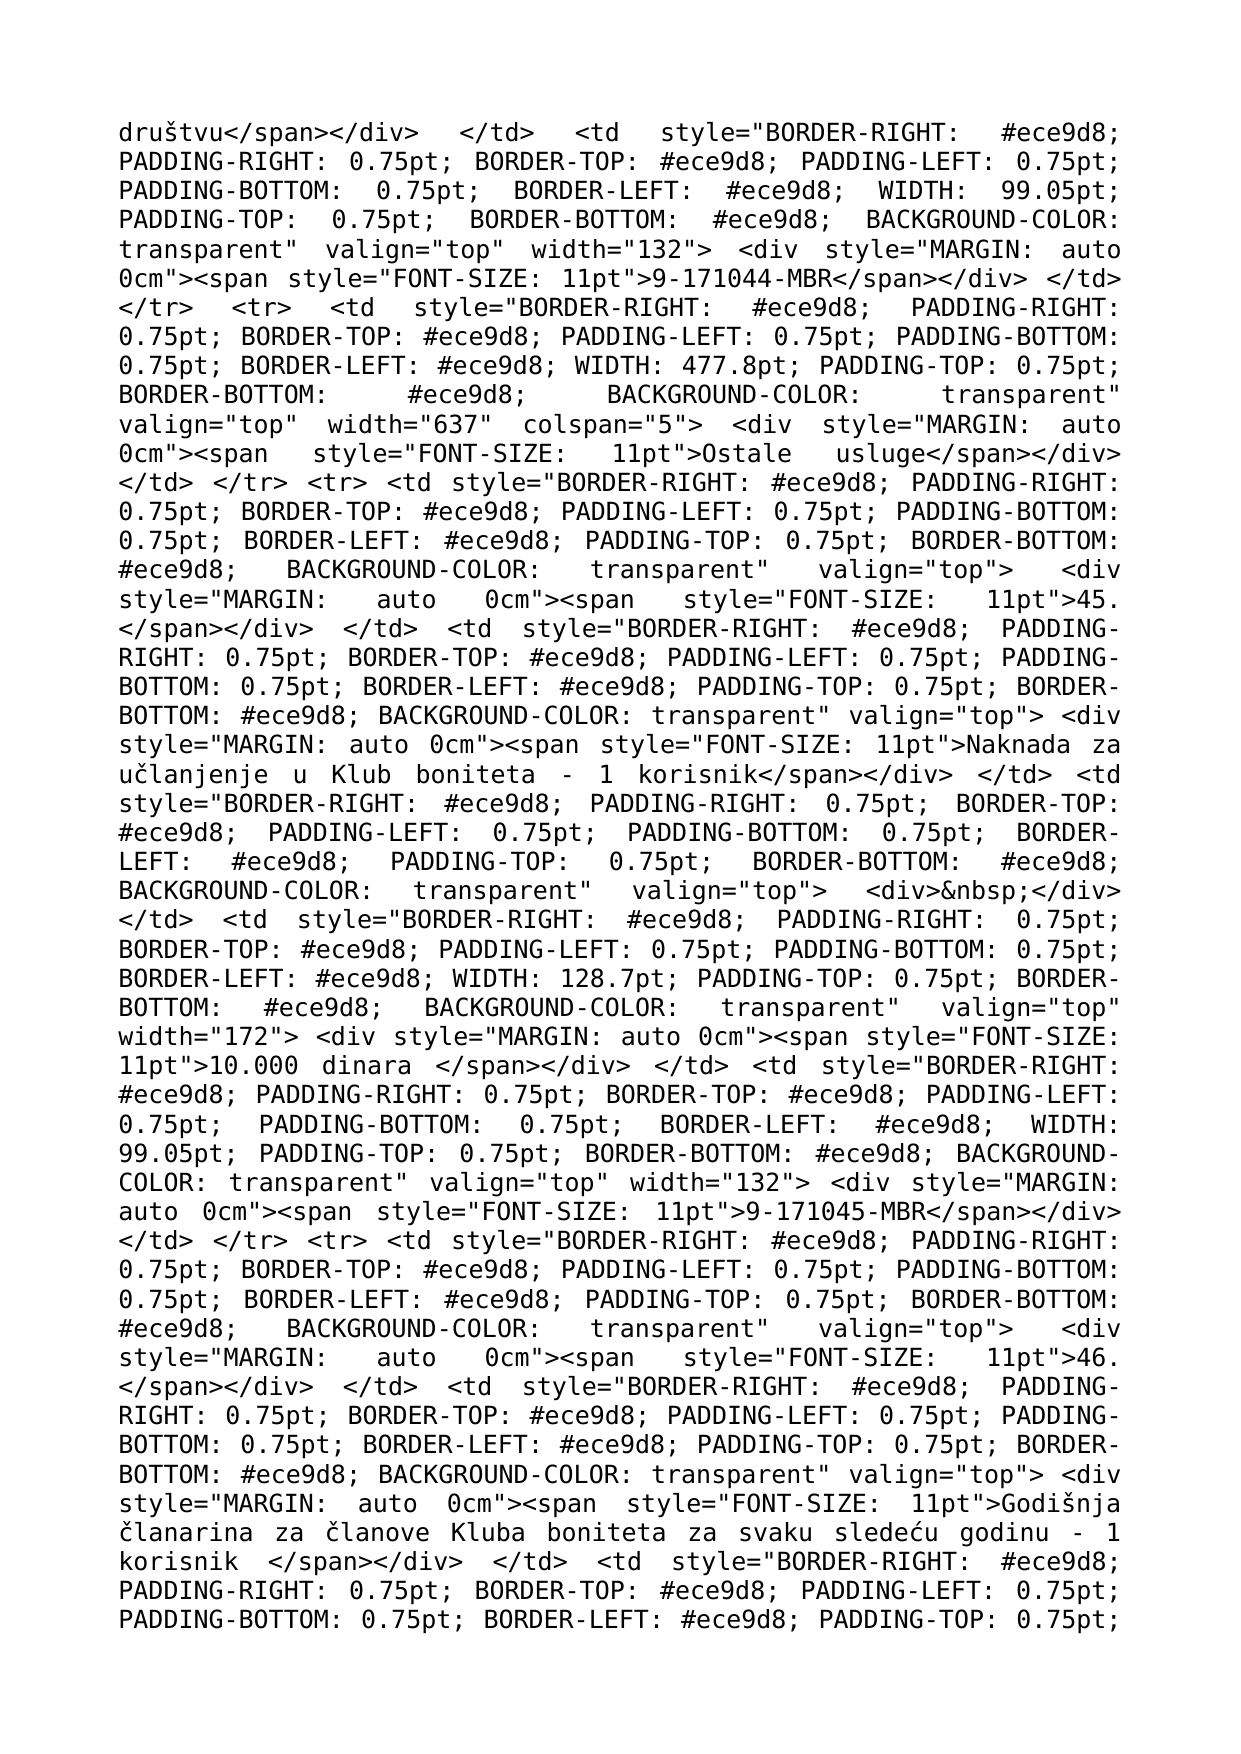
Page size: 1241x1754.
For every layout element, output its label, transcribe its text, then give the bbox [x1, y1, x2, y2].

text društvu</span></div> </td> <td style="BORDER-RIGHT: #ece9d8; PADDING-RIGHT: 0.75pt; BORDER-TOP: #ece9d8; PADDING-LEFT: 0.75pt; PADDING-BOTTOM: 0.75pt; BORDER-LEFT: #ece9d8; WIDTH: 99.05pt; PADDING-TOP: 0.75pt; BORDER-BOTTOM: #ece9d8; BACKGROUND-COLOR: transparent" valign="top" width="132"> <div style="MARGIN: auto 0cm"><span style="FONT-SIZE: 11pt">9-171044-MBR</span></div> </td> </tr> <tr> <td style="BORDER-RIGHT: #ece9d8; PADDING-RIGHT: 0.75pt; BORDER-TOP: #ece9d8; PADDING-LEFT: 0.75pt; PADDING-BOTTOM: 0.75pt; BORDER-LEFT: #ece9d8; WIDTH: 477.8pt; PADDING-TOP: 0.75pt; BORDER-BOTTOM: #ece9d8; BACKGROUND-COLOR: transparent" valign="top" width="637" colspan="5"> <div style="MARGIN: auto 0cm"><span style="FONT-SIZE: 11pt">Ostale usluge</span></div> </td> </tr> <tr> <td style="BORDER-RIGHT: #ece9d8; PADDING-RIGHT: 0.75pt; BORDER-TOP: #ece9d8; PADDING-LEFT: 0.75pt; PADDING-BOTTOM: 0.75pt; BORDER-LEFT: #ece9d8; PADDING-TOP: 0.75pt; BORDER-BOTTOM: #ece9d8; BACKGROUND-COLOR: transparent" valign="top"> <div style="MARGIN: auto 0cm"><span style="FONT-SIZE: 11pt">45. </span></div> </td> <td style="BORDER-RIGHT: #ece9d8; PADDING-RIGHT: 0.75pt; BORDER-TOP: #ece9d8; PADDING-LEFT: 0.75pt; PADDING-BOTTOM: 0.75pt; BORDER-LEFT: #ece9d8; PADDING-TOP: 0.75pt; BORDER-BOTTOM: #ece9d8; BACKGROUND-COLOR: transparent" valign="top"> <div style="MARGIN: auto 0cm"><span style="FONT-SIZE: 11pt">Naknada za učlanjenje u Klub boniteta - 1 korisnik</span></div> </td> <td style="BORDER-RIGHT: #ece9d8; PADDING-RIGHT: 0.75pt; BORDER-TOP: #ece9d8; PADDING-LEFT: 0.75pt; PADDING-BOTTOM: 0.75pt; BORDER-LEFT: #ece9d8; PADDING-TOP: 0.75pt; BORDER-BOTTOM: #ece9d8; BACKGROUND-COLOR: transparent" valign="top"> <div>&nbsp;</div> </td> <td style="BORDER-RIGHT: #ece9d8; PADDING-RIGHT: 0.75pt; BORDER-TOP: #ece9d8; PADDING-LEFT: 0.75pt; PADDING-BOTTOM: 0.75pt; BORDER-LEFT: #ece9d8; WIDTH: 128.7pt; PADDING-TOP: 0.75pt; BORDER-BOTTOM: #ece9d8; BACKGROUND-COLOR: transparent" valign="top" width="172"> <div style="MARGIN: auto 0cm"><span style="FONT-SIZE: 11pt">10.000 dinara </span></div> </td> <td style="BORDER-RIGHT: #ece9d8; PADDING-RIGHT: 0.75pt; BORDER-TOP: #ece9d8; PADDING-LEFT: 0.75pt; PADDING-BOTTOM: 0.75pt; BORDER-LEFT: #ece9d8; WIDTH: 99.05pt; PADDING-TOP: 0.75pt; BORDER-BOTTOM: #ece9d8; BACKGROUND-COLOR: transparent" valign="top" width="132"> <div style="MARGIN: auto 0cm"><span style="FONT-SIZE: 11pt">9-171045-MBR</span></div> </td> </tr> <tr> <td style="BORDER-RIGHT: #ece9d8; PADDING-RIGHT: 0.75pt; BORDER-TOP: #ece9d8; PADDING-LEFT: 0.75pt; PADDING-BOTTOM: 0.75pt; BORDER-LEFT: #ece9d8; PADDING-TOP: 0.75pt; BORDER-BOTTOM: #ece9d8; BACKGROUND-COLOR: transparent" valign="top"> <div style="MARGIN: auto 0cm"><span style="FONT-SIZE: 11pt">46. </span></div> </td> <td style="BORDER-RIGHT: #ece9d8; PADDING-RIGHT: 0.75pt; BORDER-TOP: #ece9d8; PADDING-LEFT: 0.75pt; PADDING-BOTTOM: 0.75pt; BORDER-LEFT: #ece9d8; PADDING-TOP: 0.75pt; BORDER-BOTTOM: #ece9d8; BACKGROUND-COLOR: transparent" valign="top"> <div style="MARGIN: auto 0cm"><span style="FONT-SIZE: 11pt">Godišnja članarina za članove Kluba boniteta za svaku sledeću godinu - 1 korisnik </span></div> </td> <td style="BORDER-RIGHT: #ece9d8; PADDING-RIGHT: 0.75pt; BORDER-TOP: #ece9d8; PADDING-LEFT: 0.75pt; PADDING-BOTTOM: 0.75pt; BORDER-LEFT: #ece9d8; PADDING-TOP: 0.75pt; [118, 118, 1122, 1635]
